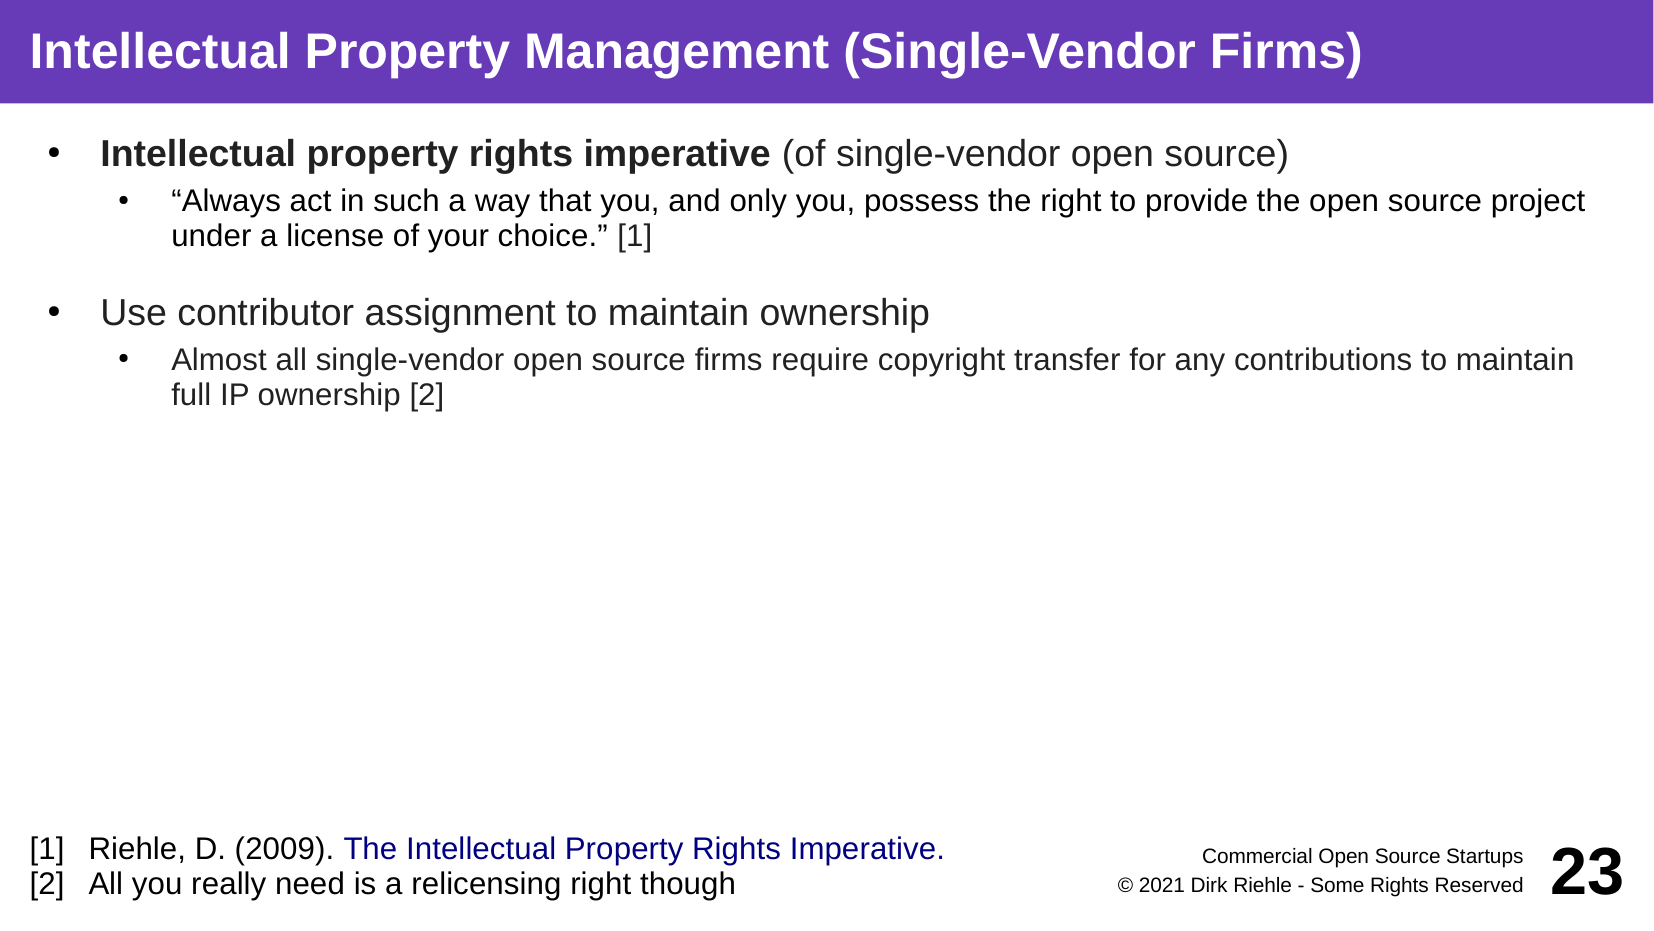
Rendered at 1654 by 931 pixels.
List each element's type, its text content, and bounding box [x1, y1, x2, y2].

list Intellectual property rights imperative (of single-vendor open source) “Always act in such a way that you, and only you, possess the right to provide the open source project under a license of your choice.” [1] Use contributor assignment to maintain ownership Almost all single-vendor open source firms require copyright transfer for any contributions to maintain full IP ownership [2] [29, 132, 1625, 813]
text_box [1] Riehle, D. (2009). The Intellectual Property Rights Imperative. [2] All you really need is a relicensing right though [0, 767, 1182, 931]
title Intellectual Property Management (Single-Vendor Firms) [0, 0, 1654, 104]
